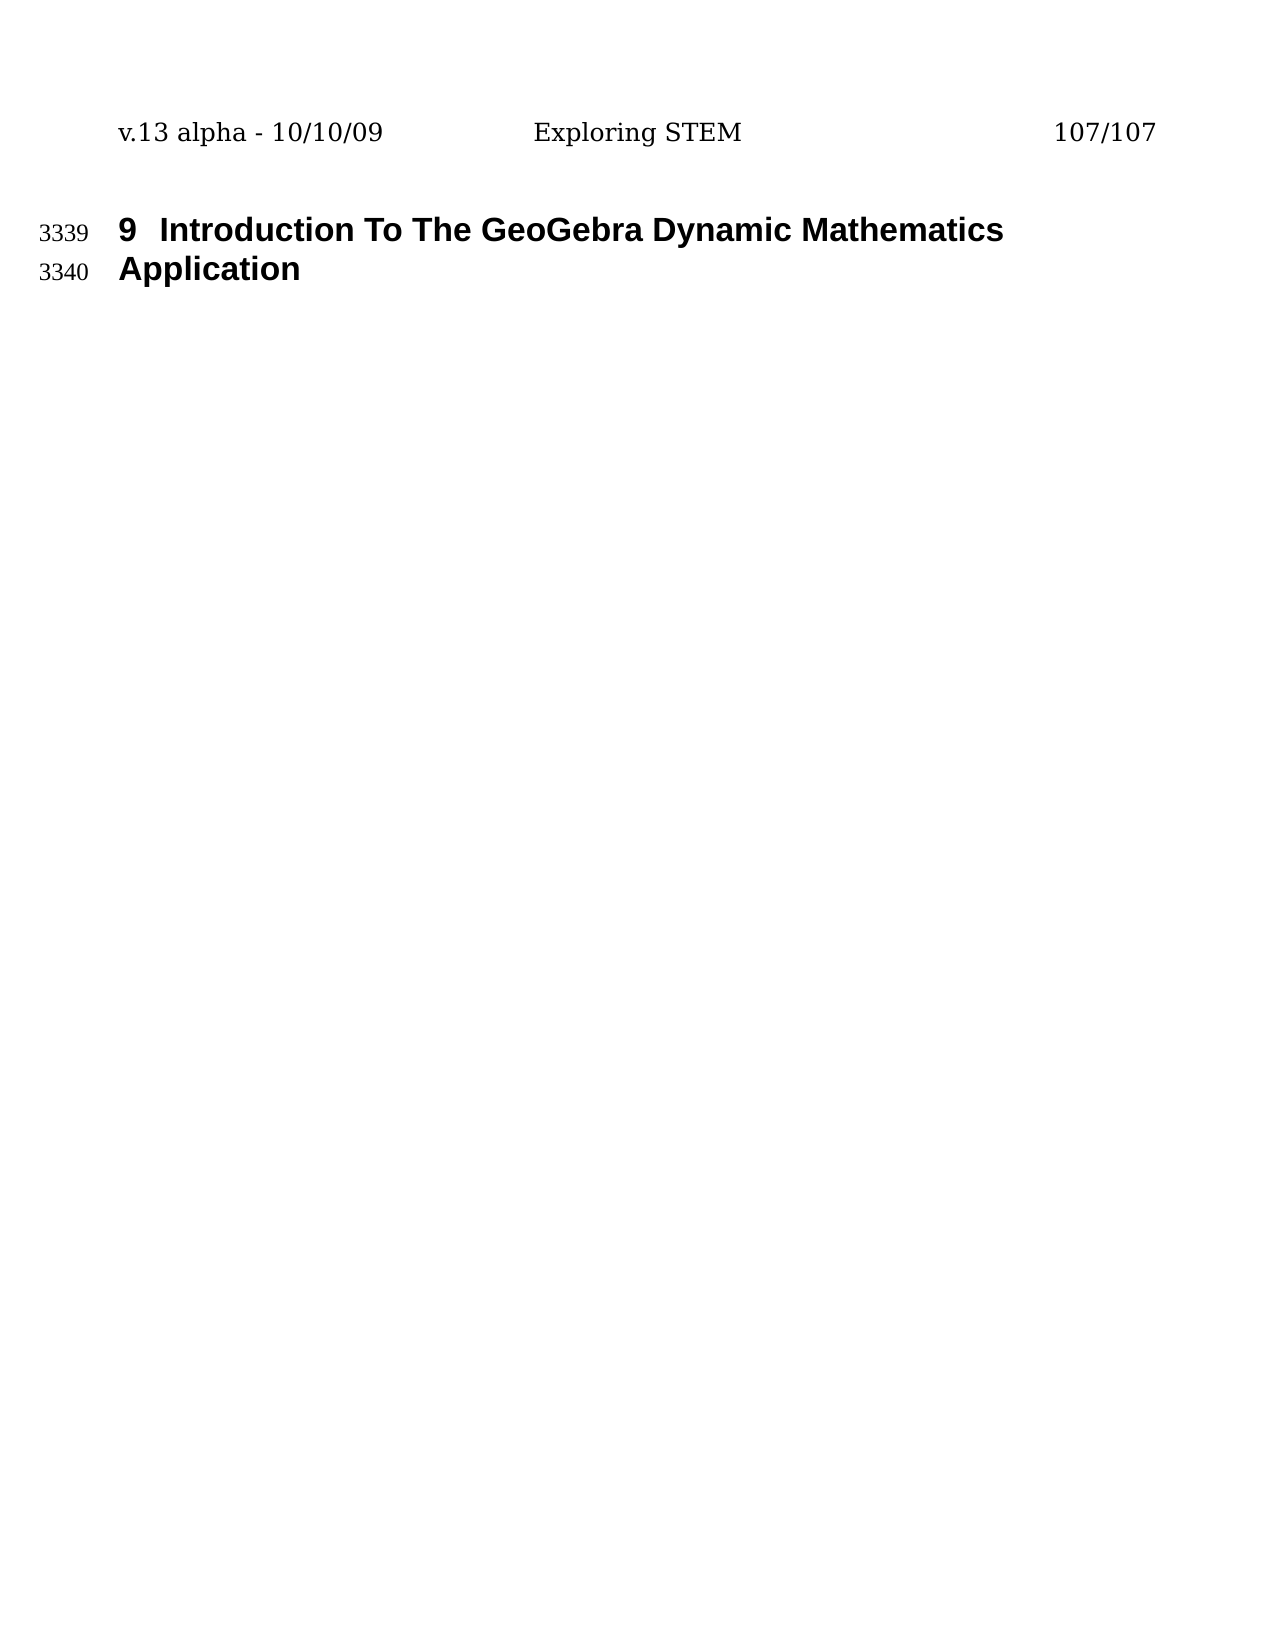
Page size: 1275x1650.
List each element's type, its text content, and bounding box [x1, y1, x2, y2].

subtitle Introduction To The GeoGebra Dynamic Mathematics Application [118, 210, 1157, 287]
